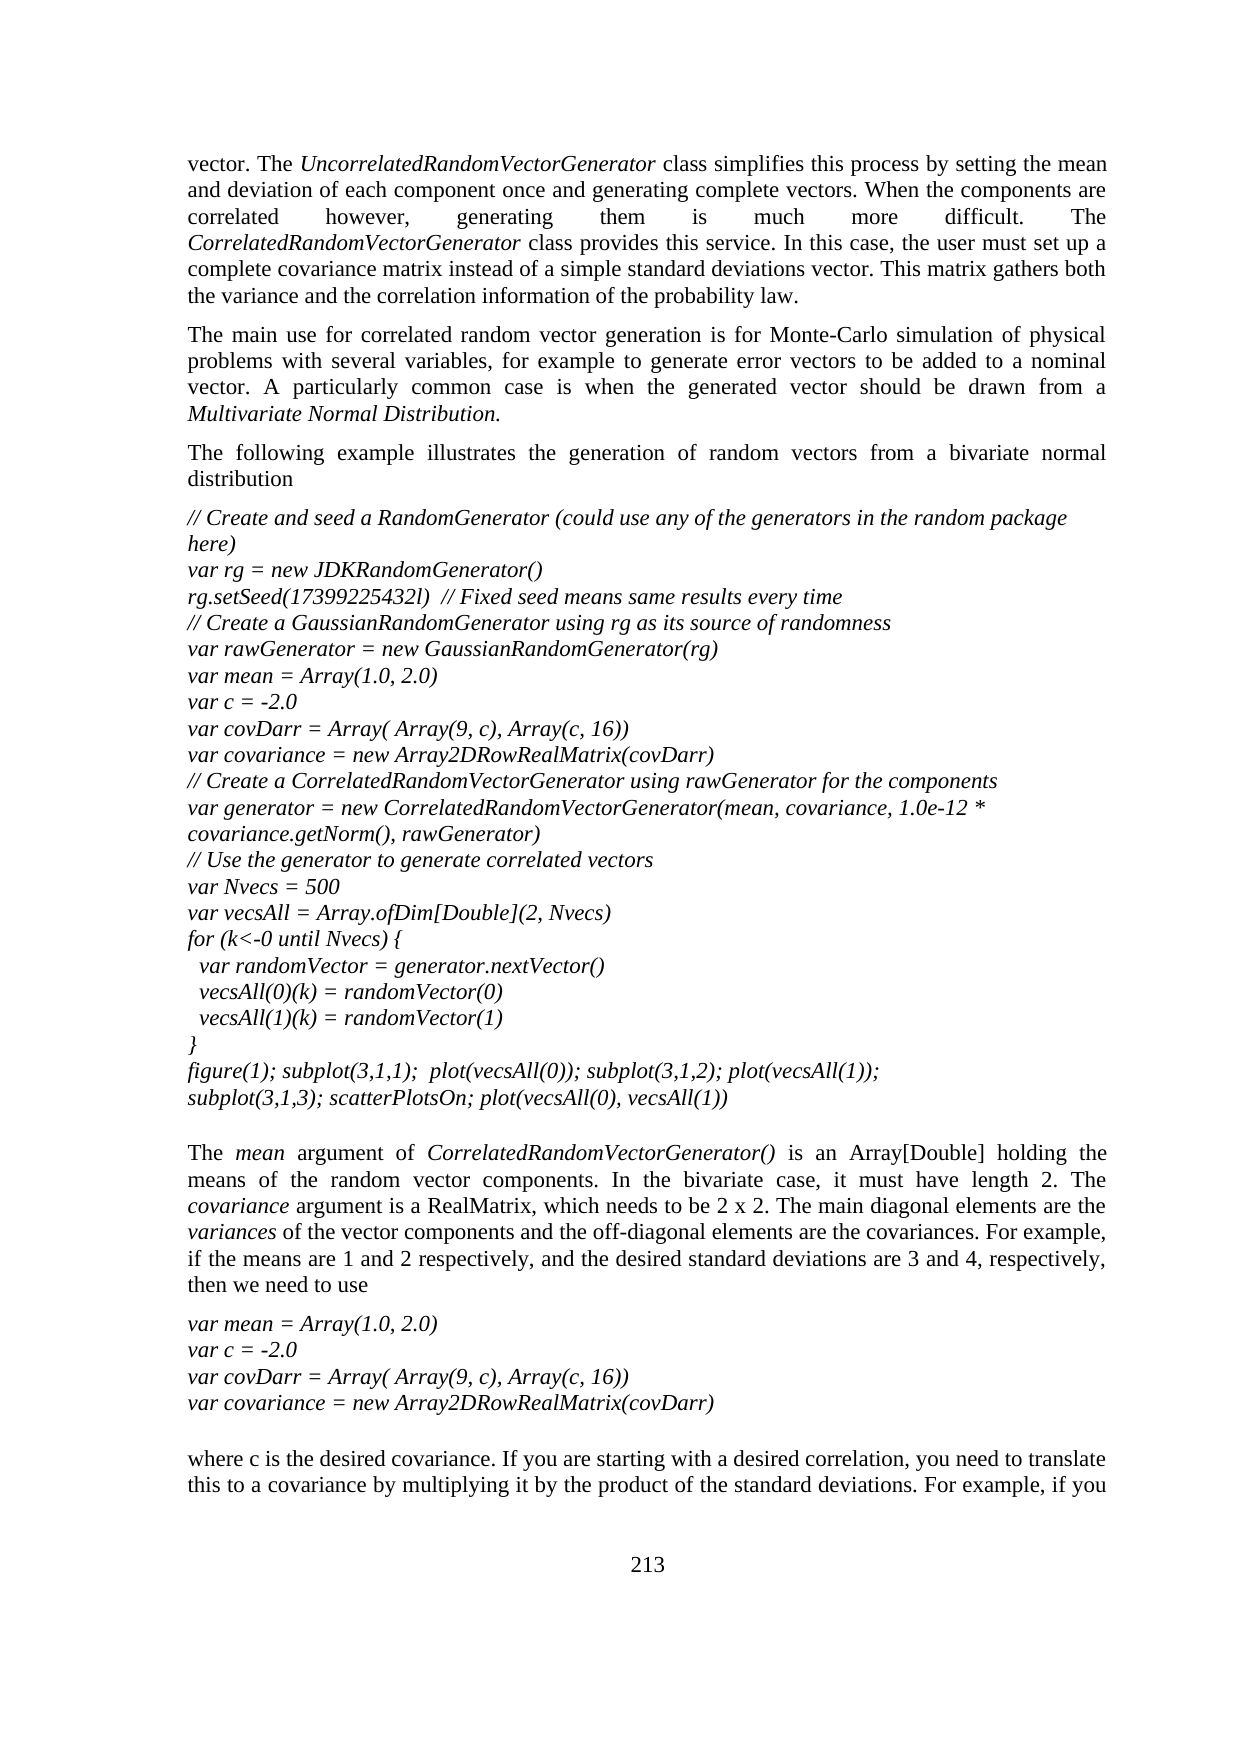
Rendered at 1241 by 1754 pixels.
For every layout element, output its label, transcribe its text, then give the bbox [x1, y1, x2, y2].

text The main use for correlated random vector generation is for Monte-Carlo simulation of physical problems with several variables, for example to generate error vectors to be added to a nominal vector. A particularly common case is when the generated vector should be drawn from a Multivariate Normal Distribution. [187, 321, 1108, 426]
text vector. The UncorrelatedRandomVectorGenerator class simplifies this process by setting the mean and deviation of each component once and generating complete vectors. When the components are correlated however, generating them is much more difficult. The CorrelatedRandomVectorGenerator class provides this service. In this case, the user must set up a complete covariance matrix instead of a simple standard deviations vector. This matrix gathers both the variance and the correlation information of the probability law. [187, 150, 1108, 308]
text var c = -2.0 [187, 1336, 1108, 1363]
text var rg = new JDKRandomGenerator() [187, 556, 1108, 583]
text The following example illustrates the generation of random vectors from a bivariate normal distribution [187, 438, 1108, 491]
text var covariance = new Array2DRowRealMatrix(covDarr) [187, 741, 1108, 767]
text // Create and seed a RandomGenerator (could use any of the generators in the random package here) [187, 504, 1108, 556]
text for (k<-0 until Nvecs) { [187, 925, 1108, 952]
text var rawGenerator = new GaussianRandomGenerator(rg) [187, 636, 1108, 662]
text where c is the desired covariance. If you are starting with a desired correlation, you need to translate this to a covariance by multiplying it by the product of the standard deviations. For example, if you [187, 1445, 1108, 1498]
text var mean = Array(1.0, 2.0) [187, 662, 1108, 688]
text figure(1); subplot(3,1,1); plot(vecsAll(0)); subplot(3,1,2); plot(vecsAll(1)); [187, 1057, 1108, 1083]
text rg.setSeed(17399225432l) // Fixed seed means same results every time [187, 583, 1108, 609]
text } [187, 1031, 1108, 1057]
text vecsAll(1)(k) = randomVector(1) [187, 1004, 1108, 1031]
text // Create a CorrelatedRandomVectorGenerator using rawGenerator for the components [187, 767, 1108, 794]
text subplot(3,1,3); scatterPlotsOn; plot(vecsAll(0), vecsAll(1)) [187, 1083, 1108, 1110]
text // Create a GaussianRandomGenerator using rg as its source of randomness [187, 609, 1108, 636]
text // Use the generator to generate correlated vectors [187, 846, 1108, 873]
text vecsAll(0)(k) = randomVector(0) [187, 978, 1108, 1004]
text var covDarr = Array( Array(9, c), Array(c, 16)) [187, 714, 1108, 741]
text var c = -2.0 [187, 688, 1108, 714]
text var Nvecs = 500 [187, 873, 1108, 899]
text The mean argument of CorrelatedRandomVectorGenerator() is an Array[Double] holding the means of the random vector components. In the bivariate case, it must have length 2. The covariance argument is a RealMatrix, which needs to be 2 x 2. The main diagonal elements are the variances of the vector components and the off-diagonal elements are the covariances. For example, if the means are 1 and 2 respectively, and the desired standard deviations are 3 and 4, respectively, then we need to use [187, 1139, 1108, 1297]
text var mean = Array(1.0, 2.0) [187, 1310, 1108, 1336]
text var covDarr = Array( Array(9, c), Array(c, 16)) [187, 1363, 1108, 1389]
text var covariance = new Array2DRowRealMatrix(covDarr) [187, 1389, 1108, 1415]
text var randomVector = generator.nextVector() [187, 952, 1108, 978]
text var generator = new CorrelatedRandomVectorGenerator(mean, covariance, 1.0e-12 * covariance.getNorm(), rawGenerator) [187, 794, 1108, 846]
text var vecsAll = Array.ofDim[Double](2, Nvecs) [187, 899, 1108, 925]
